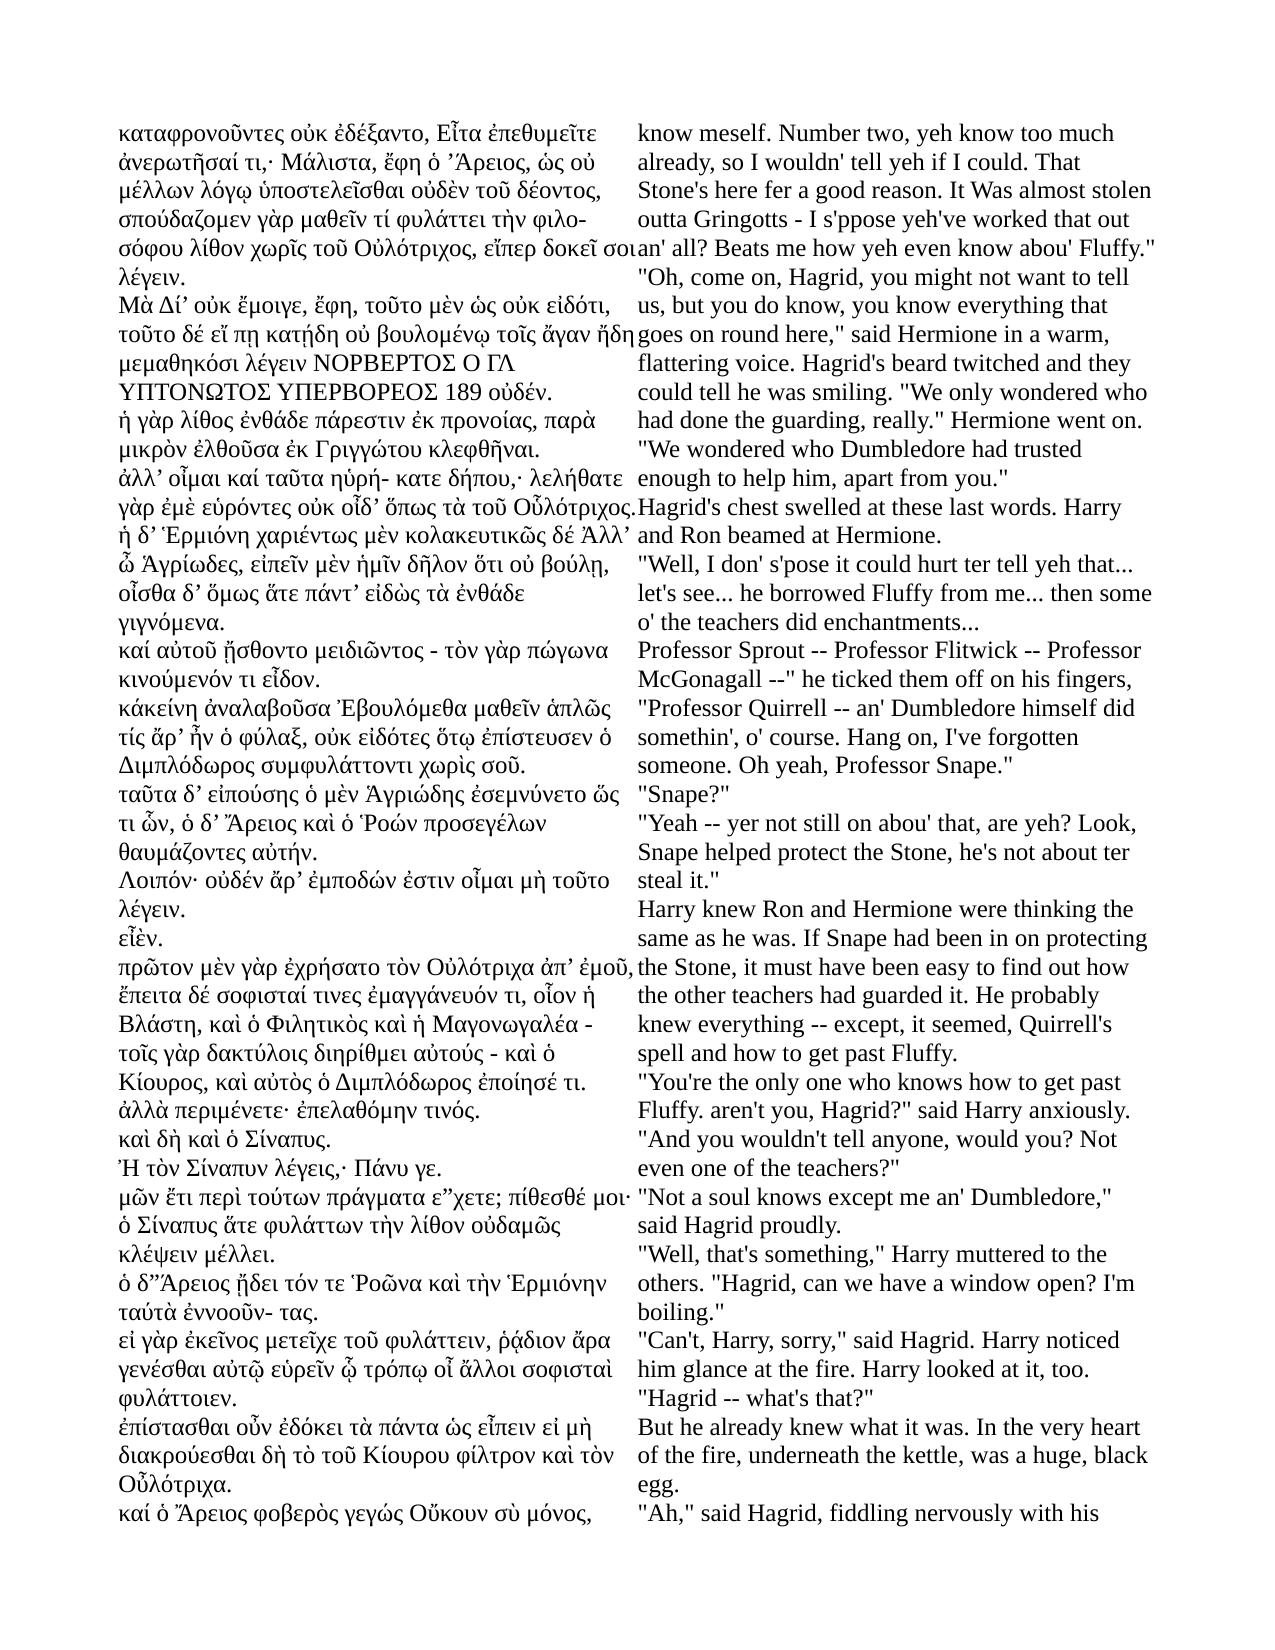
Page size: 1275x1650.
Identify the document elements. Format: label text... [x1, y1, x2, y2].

table_cell καταφρονοῦντες οὐκ ἐδέξαντο, Εἶτα ἐπεθυμεῖτε ἀνερωτῆσαί τι,· Μάλιστα, ἔφη ὁ ’Άρειος, ὡς οὐ μέλλων λόγῳ ὑποστελεῖσθαι οὐδὲν τοῦ δέοντος, σπούδαζομεν γὰρ μαθεῖν τί φυλάττει τὴν φιλο- σόφου λίθον χωρῖς τοῦ Οὐλότριχος, εἴπερ δοκεῖ σοι λέγειν. Μὰ Δί’ οὐκ ἔμοιγε, ἔφη, τοῦτο μὲν ὡς οὐκ εἰδότι, τοῦτο δέ εἴ πῃ κατῄδη οὐ βουλομένῳ τοῖς ἄγαν ἤδη μεμαθηκόσι λέγειν ΝΟΡΒΕΡΤΟΣ Ο ΓΛ ΥΠΤΟΝΩΤΟΣ ΥΠΕΡΒΟΡΕΟΣ 189 οὐδέν. ἡ γὰρ λίθος ἐνθάδε πάρεστιν ἐκ προνοίας, παρὰ μικρὸν ἐλθοῦσα ἐκ Γριγγώτου κλεφθῆναι. ἀλλ’ οἶμαι καί ταῦτα ηὑρή- κατε δήπου,· λελήθατε γὰρ ἐμὲ εὑρόντες οὐκ οἶδ’ ὅπως τὰ τοῦ Οὗλότριχος. ἡ δ’ Ἑρμιόνη χαριέντως μὲν κολακευτικῶς δέ Ἀλλ’ ὦ Ἁγρίωδες, εἰπεῖν μὲν ἡμῖν δῆλον ὅτι οὐ βούλῃ, οἶσθα δ’ ὅμως ἅτε πάντ’ εἰδὼς τὰ ἐνθάδε γιγνόμενα. καί αὐτοῦ ᾔσθοντο μειδιῶντος - τὸν γὰρ πώγωνα κινούμενόν τι εἶδον. κάκείνη ἀναλαβοῦσα Ἐβουλόμεθα μαθεῖν ἁπλῶς τίς ἄρ’ ἦν ὁ φύλαξ, οὐκ εἰδότες ὅτῳ ἐπίστευσεν ὁ Διμπλόδωρος συμφυλάττοντι χωρὶς σοῦ. ταῦτα δ’ εἰπούσης ὁ μὲν Ἁγριώδης ἐσεμνύνετο ὥς τι ὧν, ὁ δ’ Ἄρειος καὶ ὁ Ῥοών προσεγέλων θαυμάζοντες αὐτήν. Λοιπόν· οὐδέν ἄρ’ ἐμποδών ἐστιν οἶμαι μὴ τοῦτο λέγειν. εἶὲν. πρῶτον μὲν γὰρ ἐχρήσατο τὸν Οὐλότριχα ἀπ’ ἐμοῦ, ἔπειτα δέ σοφισταί τινες ἐμαγγάνευόν τι, οἷον ἡ Βλάστη, καὶ ὁ Φιλητικὸς καὶ ἡ Μαγονωγαλέα - τοῖς γὰρ δακτύλοις διηρίθμει αὐτούς - καὶ ὁ Κίουρος, καὶ αὐτὸς ὁ Διμπλόδωρος ἐποίησέ τι. ἀλλὰ περιμένετε· ἐπελαθόμην τινός. καὶ δὴ καὶ ὁ Σίναπυς. Ἠ τὸν Σίναπυν λέγεις,· Πάνυ γε. μῶν ἔτι περὶ τούτων πράγματα ε”χετε; πίθεσθέ μοι· ὁ Σίναπυς ἅτε φυλάττων τὴν λίθον οὐδαμῶς κλέψειν μέλλει. ὁ δ”Άρειος ᾔδει τόν τε Ῥοῶνα καὶ τὴν Ἑρμιόνην ταύτὰ ἐννοοῦν- τας. εἰ γὰρ ἐκεῖνος μετεῖχε τοῦ φυλάττειν, ῥᾴδιον ἄρα γενέσθαι αὐτῷ εὑρεῖν ᾧ τρόπῳ οἶ ἄλλοι σοφισταὶ φυλάττοιεν. ἐπίστασθαι οὖν ἐδόκει τὰ πάντα ὡς εἶπειν εἰ μὴ διακρούεσθαι δὴ τὸ τοῦ Κίουρου φίλτρον καὶ τὸν Οὖλότριχα. καί ὁ Ἄρειος φοβερὸς γεγώς Οὔκουν σὺ μόνος, [118, 118, 637, 1527]
table_cell know meself. Number two, yeh know too much already, so I wouldn' tell yeh if I could. That Stone's here fer a good reason. It Was almost stolen outta Gringotts - I s'ppose yeh've worked that out an' all? Beats me how yeh even know abou' Fluffy." "Oh, come on, Hagrid, you might not want to tell us, but you do know, you know everything that goes on round here," said Hermione in a warm, flattering voice. Hagrid's beard twitched and they could tell he was smiling. "We only wondered who had done the guarding, really." Hermione went on. "We wondered who Dumbledore had trusted enough to help him, apart from you." Hagrid's chest swelled at these last words. Harry and Ron beamed at Hermione. "Well, I don' s'pose it could hurt ter tell yeh that... let's see... he borrowed Fluffy from me... then some o' the teachers did enchantments... Professor Sprout -- Professor Flitwick -- Professor McGonagall --" he ticked them off on his fingers, "Professor Quirrell -- an' Dumbledore himself did somethin', o' course. Hang on, I've forgotten someone. Oh yeah, Professor Snape." "Snape?" "Yeah -- yer not still on abou' that, are yeh? Look, Snape helped protect the Stone, he's not about ter steal it." Harry knew Ron and Hermione were thinking the same as he was. If Snape had been in on protecting the Stone, it must have been easy to find out how the other teachers had guarded it. He probably knew everything -- except, it seemed, Quirrell's spell and how to get past Fluffy. "You're the only one who knows how to get past Fluffy. aren't you, Hagrid?" said Harry anxiously. "And you wouldn't tell anyone, would you? Not even one of the teachers?" "Not a soul knows except me an' Dumbledore," said Hagrid proudly. "Well, that's something," Harry muttered to the others. "Hagrid, can we have a window open? I'm boiling." "Can't, Harry, sorry," said Hagrid. Harry noticed him glance at the fire. Harry looked at it, too. "Hagrid -- what's that?" But he already knew what it was. In the very heart of the fire, underneath the kettle, was a huge, black egg. "Ah," said Hagrid, fiddling nervously with his [637, 118, 1157, 1527]
